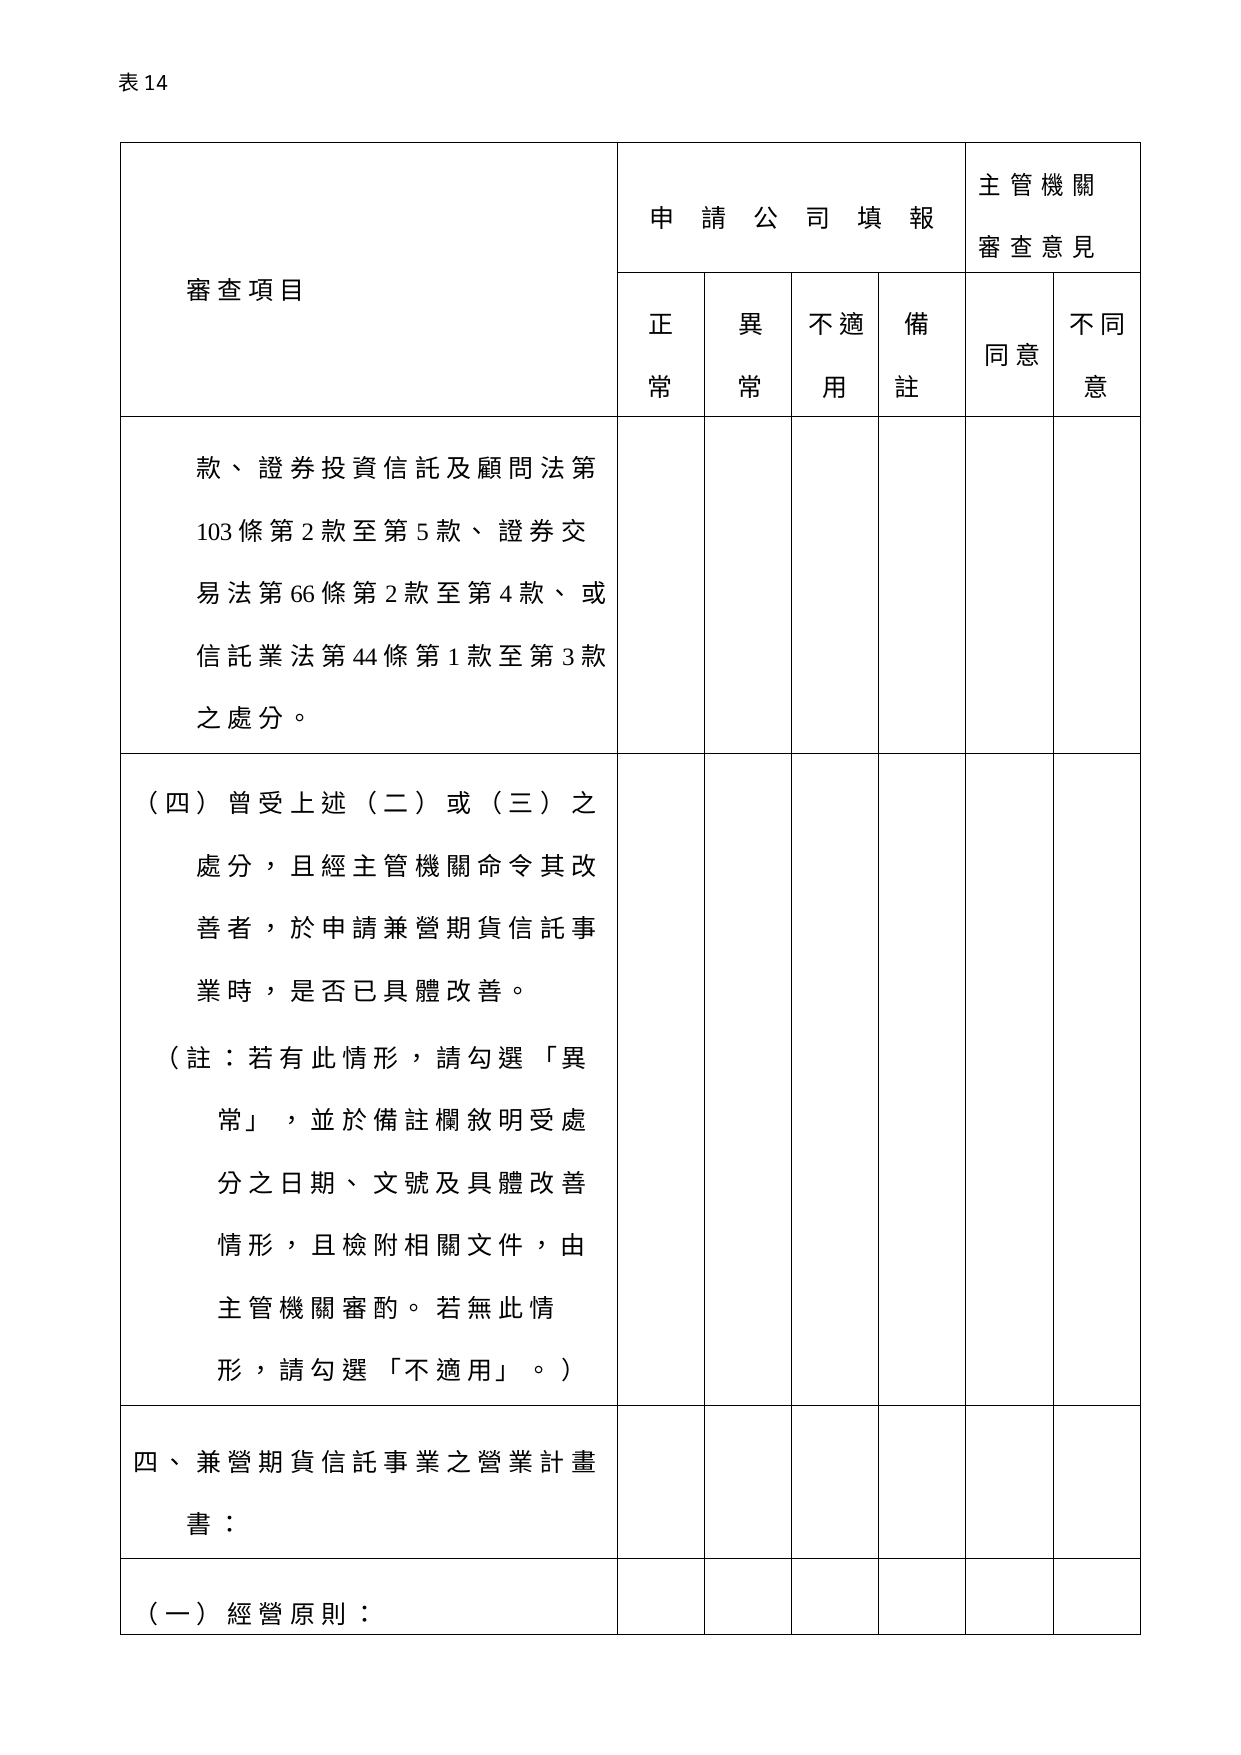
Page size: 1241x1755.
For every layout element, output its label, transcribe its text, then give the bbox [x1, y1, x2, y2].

table_cell （一）經營原則： [121, 1559, 617, 1634]
table_cell [879, 1559, 965, 1634]
table_cell 款、證券投資信託及顧問法第103條第2款至第5款、證券交易法第66條第2款至第4款、或信託業法第44條第1款至第3款之處分。 [121, 417, 617, 753]
table_cell [879, 1406, 965, 1558]
table_cell （四）曾受上述（二）或（三）之處分，且經主管機關命令其改善者，於申請兼營期貨信託事業時，是否已具體改善。 （註：若有此情形，請勾選「異常」，並於備註欄敘明受處分之日期、文號及具體改善情形，且檢附相關文件，由主管機關審酌。若無此情形，請勾選「不適用」。） [121, 754, 617, 1405]
table_cell [1054, 1559, 1140, 1634]
table_cell [1054, 1406, 1140, 1558]
table_cell 同意 [966, 273, 1053, 416]
table_cell [705, 1406, 791, 1558]
table_cell [966, 1406, 1053, 1558]
table_cell [792, 417, 878, 753]
table_cell [792, 1559, 878, 1634]
table_cell [879, 417, 965, 753]
table_cell [618, 1406, 704, 1558]
table_cell [966, 417, 1053, 753]
table_cell [705, 754, 791, 1405]
table_header 申 請 公 司 填 報 [618, 143, 965, 272]
table_cell [792, 1406, 878, 1558]
table_cell [618, 1559, 704, 1634]
table_cell [1054, 754, 1140, 1405]
table_cell 四、兼營期貨信託事業之營業計畫書： [121, 1406, 617, 1558]
table_cell [1054, 417, 1140, 753]
table_cell 備 註 [879, 273, 965, 416]
table_cell [618, 754, 704, 1405]
table_cell [705, 417, 791, 753]
table_cell [618, 417, 704, 753]
table_cell [792, 754, 878, 1405]
table_cell 不同意 [1054, 273, 1140, 416]
table_cell [966, 754, 1053, 1405]
table_header 主管機關 審查意見 [966, 143, 1140, 272]
table_cell [705, 1559, 791, 1634]
table_header 審查項目 [121, 143, 617, 416]
table_cell [879, 754, 965, 1405]
table_cell [966, 1559, 1053, 1634]
table_cell 正 常 [618, 273, 704, 416]
table_cell 不適用 [792, 273, 878, 416]
table_cell 異 常 [705, 273, 791, 416]
